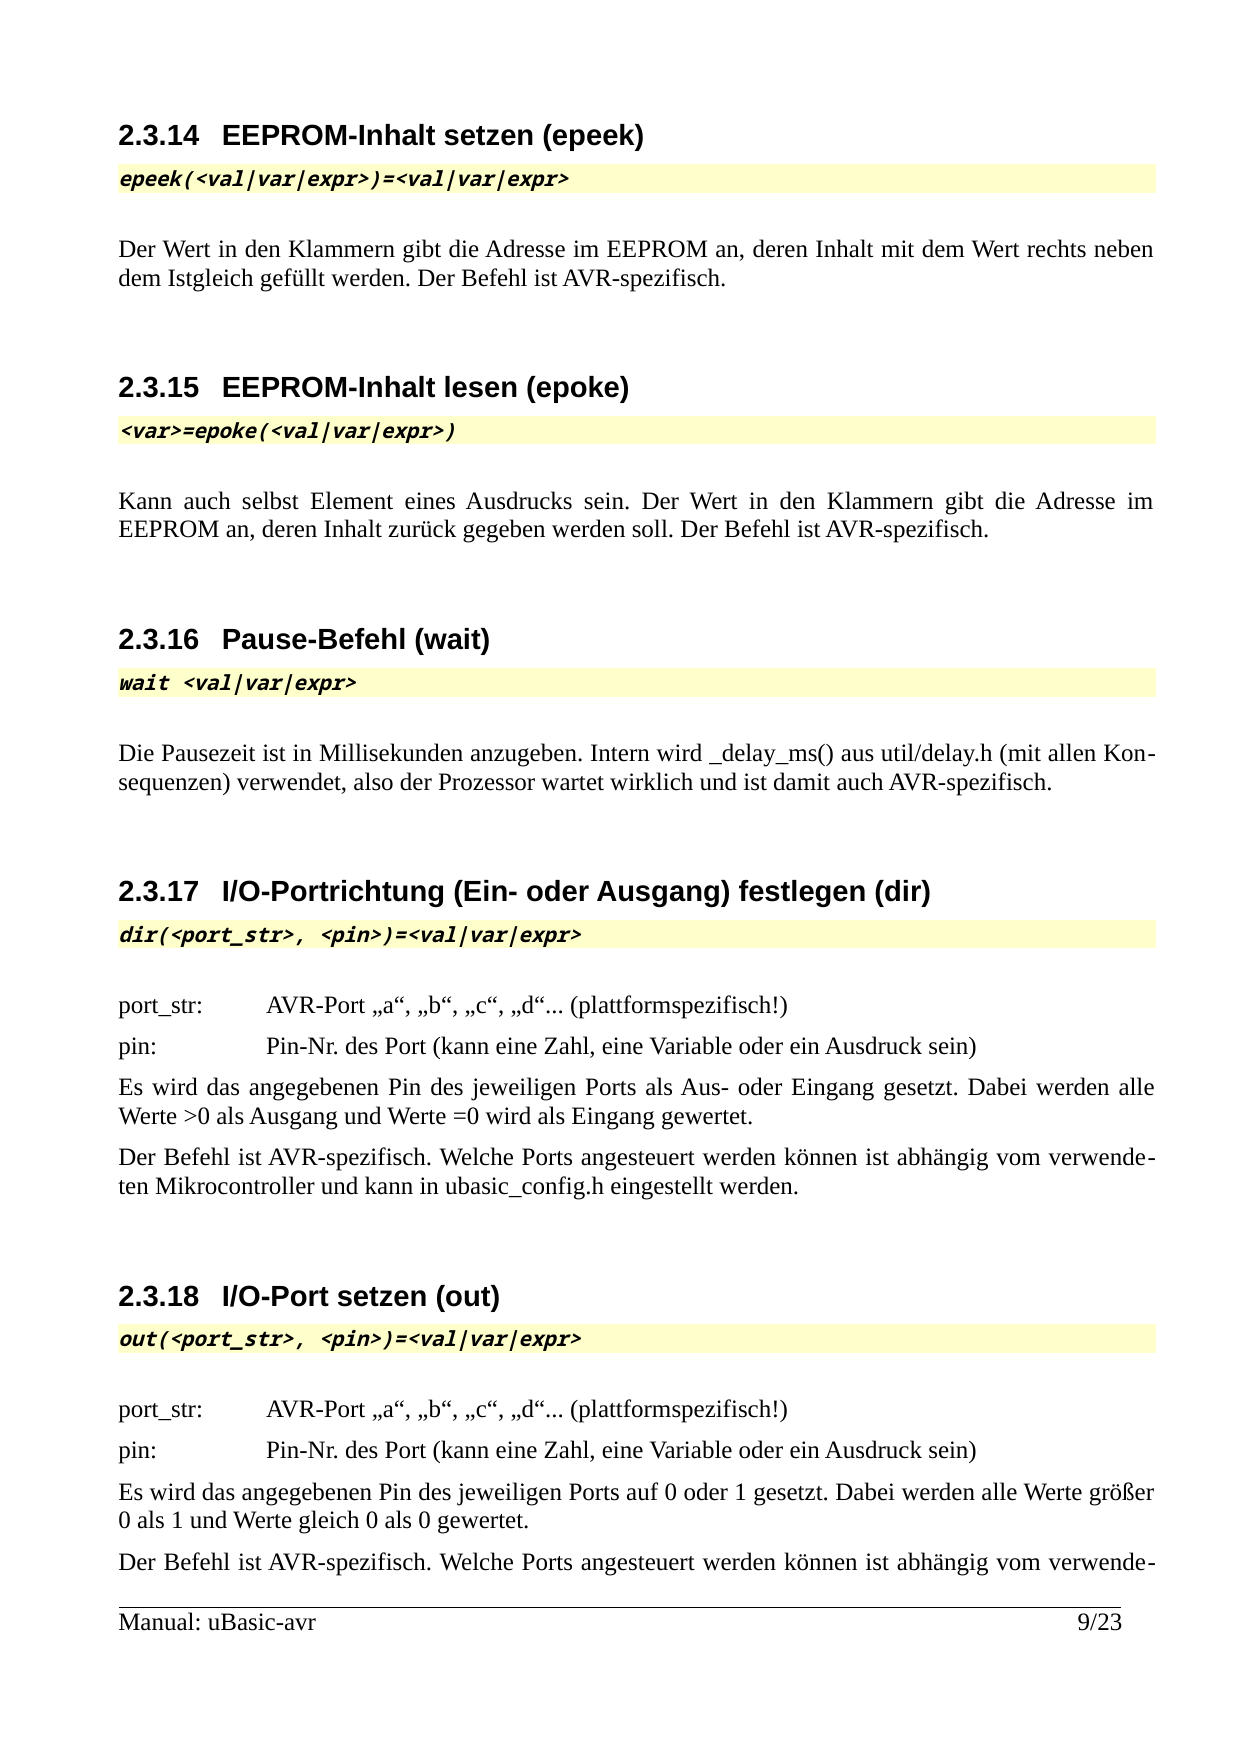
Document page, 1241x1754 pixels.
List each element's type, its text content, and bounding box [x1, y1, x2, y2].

text pin: Pin-Nr. des Port (kann eine Zahl, eine Variable oder ein Ausdruck sein) [118, 1436, 1156, 1464]
text <var>=epoke(<val|var|expr>) [118, 416, 1156, 444]
subtitle EEPROM-Inhalt setzen (epeek) [118, 118, 1156, 152]
subtitle I/O-Portrichtung (Ein- oder Ausgang) festlegen (dir) [118, 874, 1156, 908]
text Es wird das angegebenen Pin des jeweiligen Ports auf 0 oder 1 gesetzt. Dabei werden alle Werte größer 0 als 1 und Werte gleich 0 als 0 gewertet. [118, 1477, 1156, 1534]
text port_str: AVR-Port „a“, „b“, „c“, „d“... (plattformspezifisch!) [118, 1394, 1156, 1423]
text epeek(<val|var|expr>)=<val|var|expr> [118, 164, 1156, 193]
subtitle EEPROM-Inhalt lesen (epoke) [118, 370, 1156, 404]
text Der Befehl ist AVR-spezifisch. Welche Ports angesteuert werden können ist abhängig vom verwende­ [118, 1547, 1156, 1576]
text out(<port_str>, <pin>)=<val|var|expr> [118, 1324, 1156, 1353]
subtitle Pause-Befehl (wait) [118, 622, 1156, 656]
subtitle I/O-Port setzen (out) [118, 1278, 1156, 1312]
text Der Wert in den Klammern gibt die Adresse im EEPROM an, deren Inhalt mit dem Wert rechts neben dem Istgleich gefüllt werden. Der Befehl ist AVR-spezifisch. [118, 234, 1156, 291]
text wait <val|var|expr> [118, 668, 1156, 697]
text Die Pausezeit ist in Millisekunden anzugeben. Intern wird _delay_ms() aus util/delay.h (mit allen Kon­sequenzen) verwendet, also der Prozessor wartet wirklich und ist damit auch AVR-spezifisch. [118, 738, 1156, 795]
text port_str: AVR-Port „a“, „b“, „c“, „d“... (plattformspezifisch!) [118, 990, 1156, 1018]
text pin: Pin-Nr. des Port (kann eine Zahl, eine Variable oder ein Ausdruck sein) [118, 1031, 1156, 1060]
text dir(<port_str>, <pin>)=<val|var|expr> [118, 920, 1156, 948]
text Der Befehl ist AVR-spezifisch. Welche Ports angesteuert werden können ist abhängig vom verwende­ten Mikrocontroller und kann in ubasic_config.h eingestellt werden. [118, 1142, 1156, 1200]
text Es wird das angegebenen Pin des jeweiligen Ports als Aus- oder Eingang gesetzt. Dabei werden alle Werte >0 als Ausgang und Werte =0 wird als Eingang gewertet. [118, 1072, 1156, 1130]
text Kann auch selbst Element eines Ausdrucks sein. Der Wert in den Klammern gibt die Adresse im EEPROM an, deren Inhalt zurück gegeben werden soll. Der Befehl ist AVR-spezifisch. [118, 486, 1156, 543]
